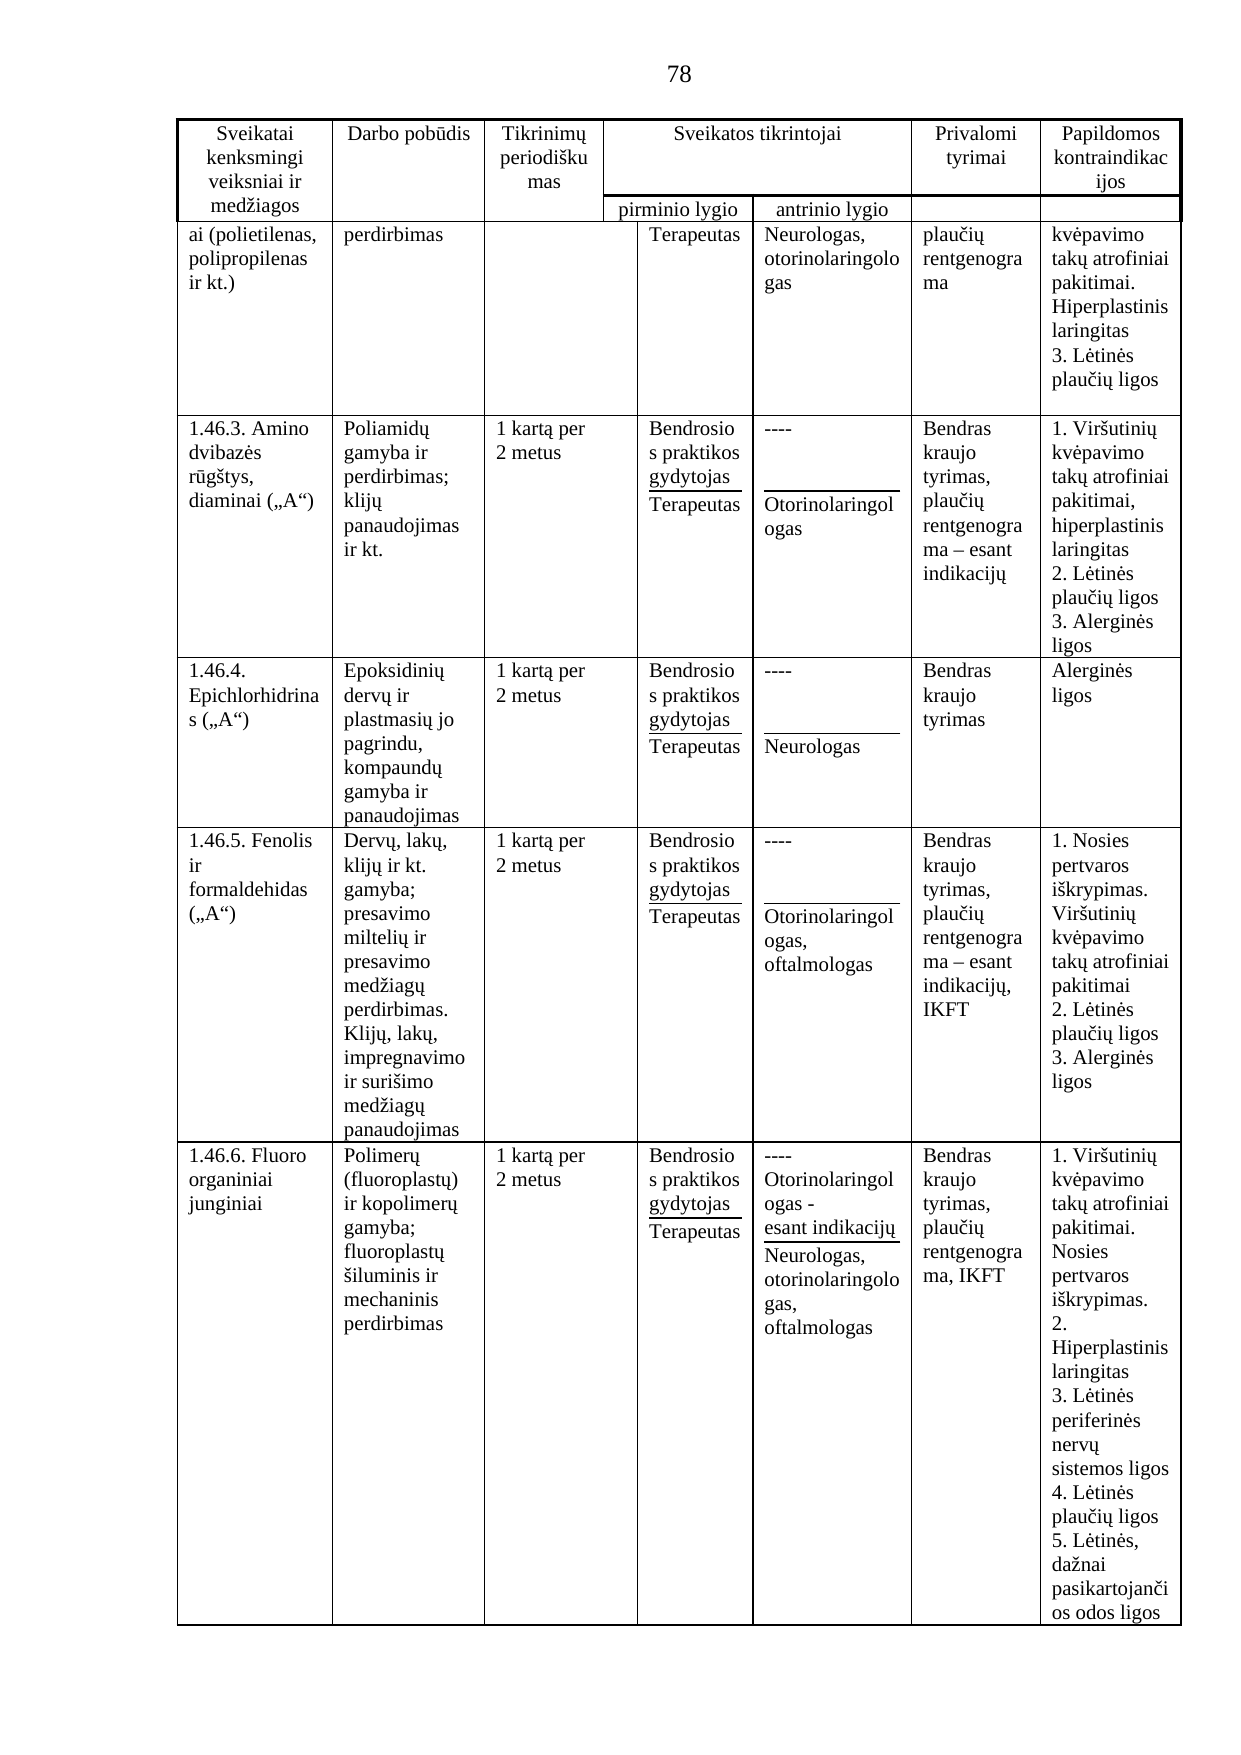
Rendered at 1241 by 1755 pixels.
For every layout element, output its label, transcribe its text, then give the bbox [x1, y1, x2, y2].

table_cell ---- Otorinolaringologas - esant indikacijų Neurologas, otorinolaringologas, oftalmologas [754, 1143, 911, 1624]
table_cell [912, 197, 1040, 221]
table_cell Bendras kraujo tyrimas, plaučių rentgenograma – esant indikacijų [912, 416, 1040, 657]
table_cell perdirbimas [333, 222, 484, 415]
table_cell 1.46.5. Fenolis ir formaldehidas („A“) [178, 828, 332, 1141]
table_cell ---- Otorinolaringologas [754, 416, 911, 657]
table_cell [485, 222, 637, 415]
table_cell Bendrosios praktikos gydytojas Terapeutas [638, 658, 752, 827]
table_cell Bendrosios praktikos gydytojas Terapeutas [638, 828, 752, 1141]
table_cell 1. Viršutinių kvėpavimo takų atrofiniai pakitimai, hiperplastinis laringitas 2. Lėtinės plaučių ligos 3. Alerginės ligos [1041, 416, 1180, 657]
table_cell 1.46.3. Amino dvibazės rūgštys, diaminai („A“) [178, 416, 332, 657]
table_cell Alerginės ligos [1041, 658, 1180, 827]
table_cell ai (polietilenas, polipropilenas ir kt.) [178, 222, 332, 415]
table_cell Bendras kraujo tyrimas, plaučių rentgenograma, IKFT [912, 1143, 1040, 1624]
table_cell antrinio lygio [754, 197, 911, 221]
table_cell Bendras kraujo tyrimas [912, 658, 1040, 827]
table_header Sveikatai kenksmingi veiksniai ir medžiagos [179, 121, 332, 221]
table_cell 1.46.6. Fluoro organiniai junginiai [178, 1143, 332, 1624]
table_cell ---- Neurologas, otorinolaringologas [754, 222, 911, 415]
table_cell ---- Neurologas [754, 658, 911, 827]
table_cell ---- Otorinolaringologas, oftalmologas [754, 828, 911, 1141]
table_cell Bendrosios praktikos gydytojas Terapeutas [638, 1143, 752, 1624]
table_cell [1041, 197, 1179, 221]
table_header Tikrinimų periodiškumas [485, 121, 603, 221]
table_cell 1. Viršutinių kvėpavimo takų atrofiniai pakitimai. Nosies pertvaros iškrypimas. 2. Hiperplastinis laringitas 3. Lėtinės periferinės nervų sistemos ligos 4. Lėtinės plaučių ligos 5. Lėtinės, dažnai pasikartojančios odos ligos [1041, 1143, 1180, 1624]
table_cell 1.46.4. Epichlorhidrinas („A“) [178, 658, 332, 827]
table_cell plaučių rentgenograma [912, 222, 1040, 415]
table_cell 1 kartą per 2 metus [485, 416, 637, 657]
table_header Darbo pobūdis [333, 121, 484, 221]
table_cell 1. Nosies pertvaros iškrypimas. Viršutinių kvėpavimo takų atrofiniai pakitimai 2. Lėtinės plaučių ligos 3. Alerginės ligos [1041, 828, 1180, 1141]
table_cell pirminio lygio [604, 197, 752, 221]
table_cell kvėpavimo takų atrofiniai pakitimai. Hiperplastinis laringitas 3. Lėtinės plaučių ligos [1041, 222, 1180, 415]
table_header Privalomi tyrimai [912, 121, 1040, 193]
table_cell Dervų, lakų, klijų ir kt. gamyba; presavimo miltelių ir presavimo medžiagų perdirbimas. Klijų, lakų, impregnavimo ir surišimo medžiagų panaudojimas [333, 828, 484, 1141]
table_cell Terapeutas [638, 222, 752, 415]
table_header Sveikatos tikrintojai [604, 121, 911, 193]
table_cell Bendrosios praktikos gydytojas Terapeutas [638, 416, 752, 657]
table_cell Epoksidinių dervų ir plastmasių jo pagrindu, kompaundų gamyba ir panaudojimas [333, 658, 484, 827]
table_header Papildomos kontraindikacijos [1041, 121, 1179, 193]
table_cell 1 kartą per 2 metus [485, 828, 637, 1141]
table_cell Bendras kraujo tyrimas, plaučių rentgenograma – esant indikacijų, IKFT [912, 828, 1040, 1141]
table_cell 1 kartą per 2 metus [485, 1143, 637, 1624]
table_cell Poliamidų gamyba ir perdirbimas; klijų panaudojimas ir kt. [333, 416, 484, 657]
table_cell 1 kartą per 2 metus [485, 658, 637, 827]
table_cell Polimerų (fluoroplastų) ir kopolimerų gamyba; fluoroplastų šiluminis ir mechaninis perdirbimas [333, 1143, 484, 1624]
